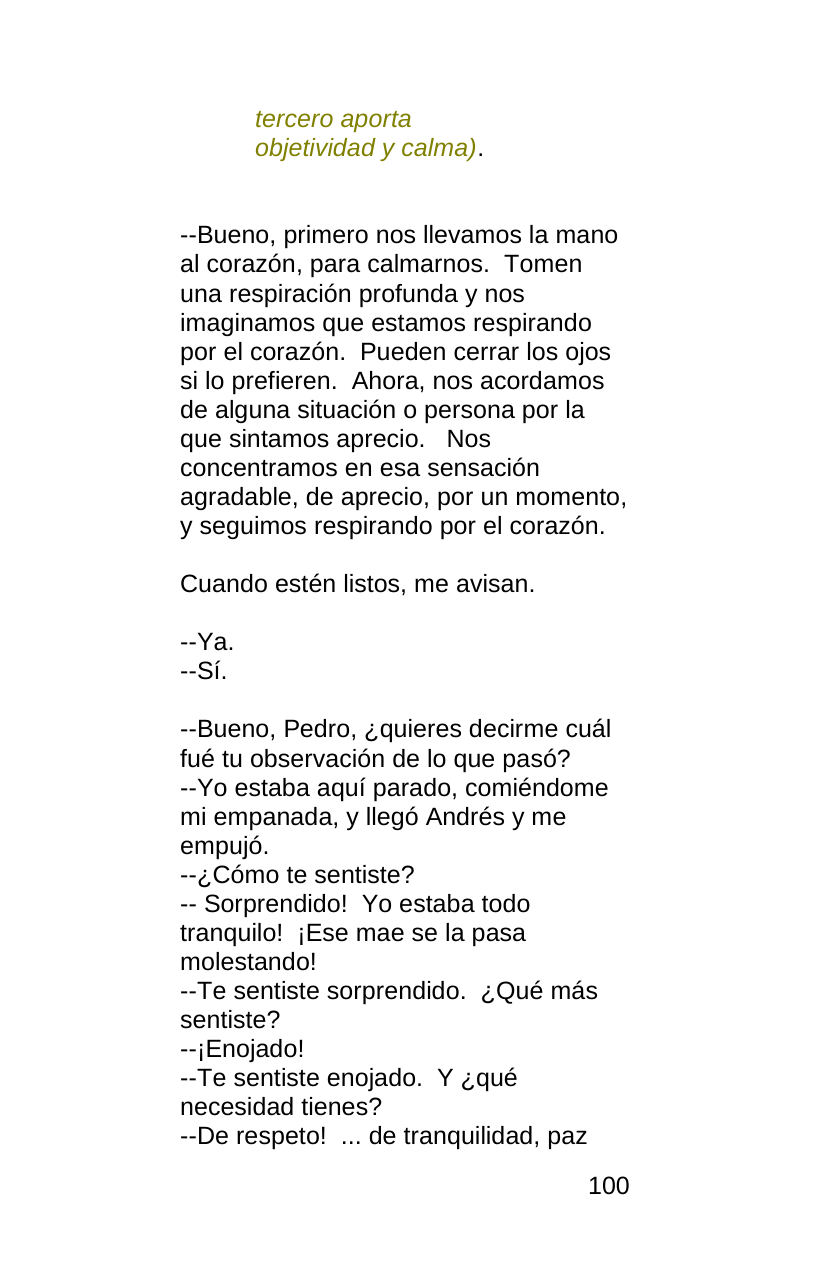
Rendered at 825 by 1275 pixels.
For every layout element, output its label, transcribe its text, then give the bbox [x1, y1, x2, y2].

text --Sí. [180, 656, 630, 685]
text --¿Cómo te sentiste? [180, 860, 630, 889]
text --De respeto! ... de tranquilidad, paz [180, 1121, 630, 1150]
text -- Sorprendido! Yo estaba todo tranquilo! ¡Ese mae se la pasa molestando! [180, 889, 630, 976]
text --Ya. [180, 627, 630, 656]
text --Yo estaba aquí parado, comiéndome mi empanada, y llegó Andrés y me empujó. [180, 772, 630, 860]
text --Bueno, primero nos llevamos la mano al corazón, para calmarnos. Tomen una respiración profunda y nos imaginamos que estamos respirando por el corazón. Pueden cerrar los ojos si lo prefieren. Ahora, nos acordamos de alguna situación o persona por la que sintamos aprecio. Nos concentramos en esa sensación agradable, de aprecio, por un momento, y seguimos respirando por el corazón. [180, 220, 630, 540]
text tercero aporta objetividad y calma). [255, 104, 540, 162]
text --Te sentiste enojado. Y ¿qué necesidad tienes? [180, 1063, 630, 1121]
text Cuando estén listos, me avisan. [180, 569, 630, 598]
text --¡Enojado! [180, 1034, 630, 1063]
text --Bueno, Pedro, ¿quieres decirme cuál fué tu observación de lo que pasó? [180, 714, 630, 772]
text --Te sentiste sorprendido. ¿Qué más sentiste? [180, 976, 630, 1034]
